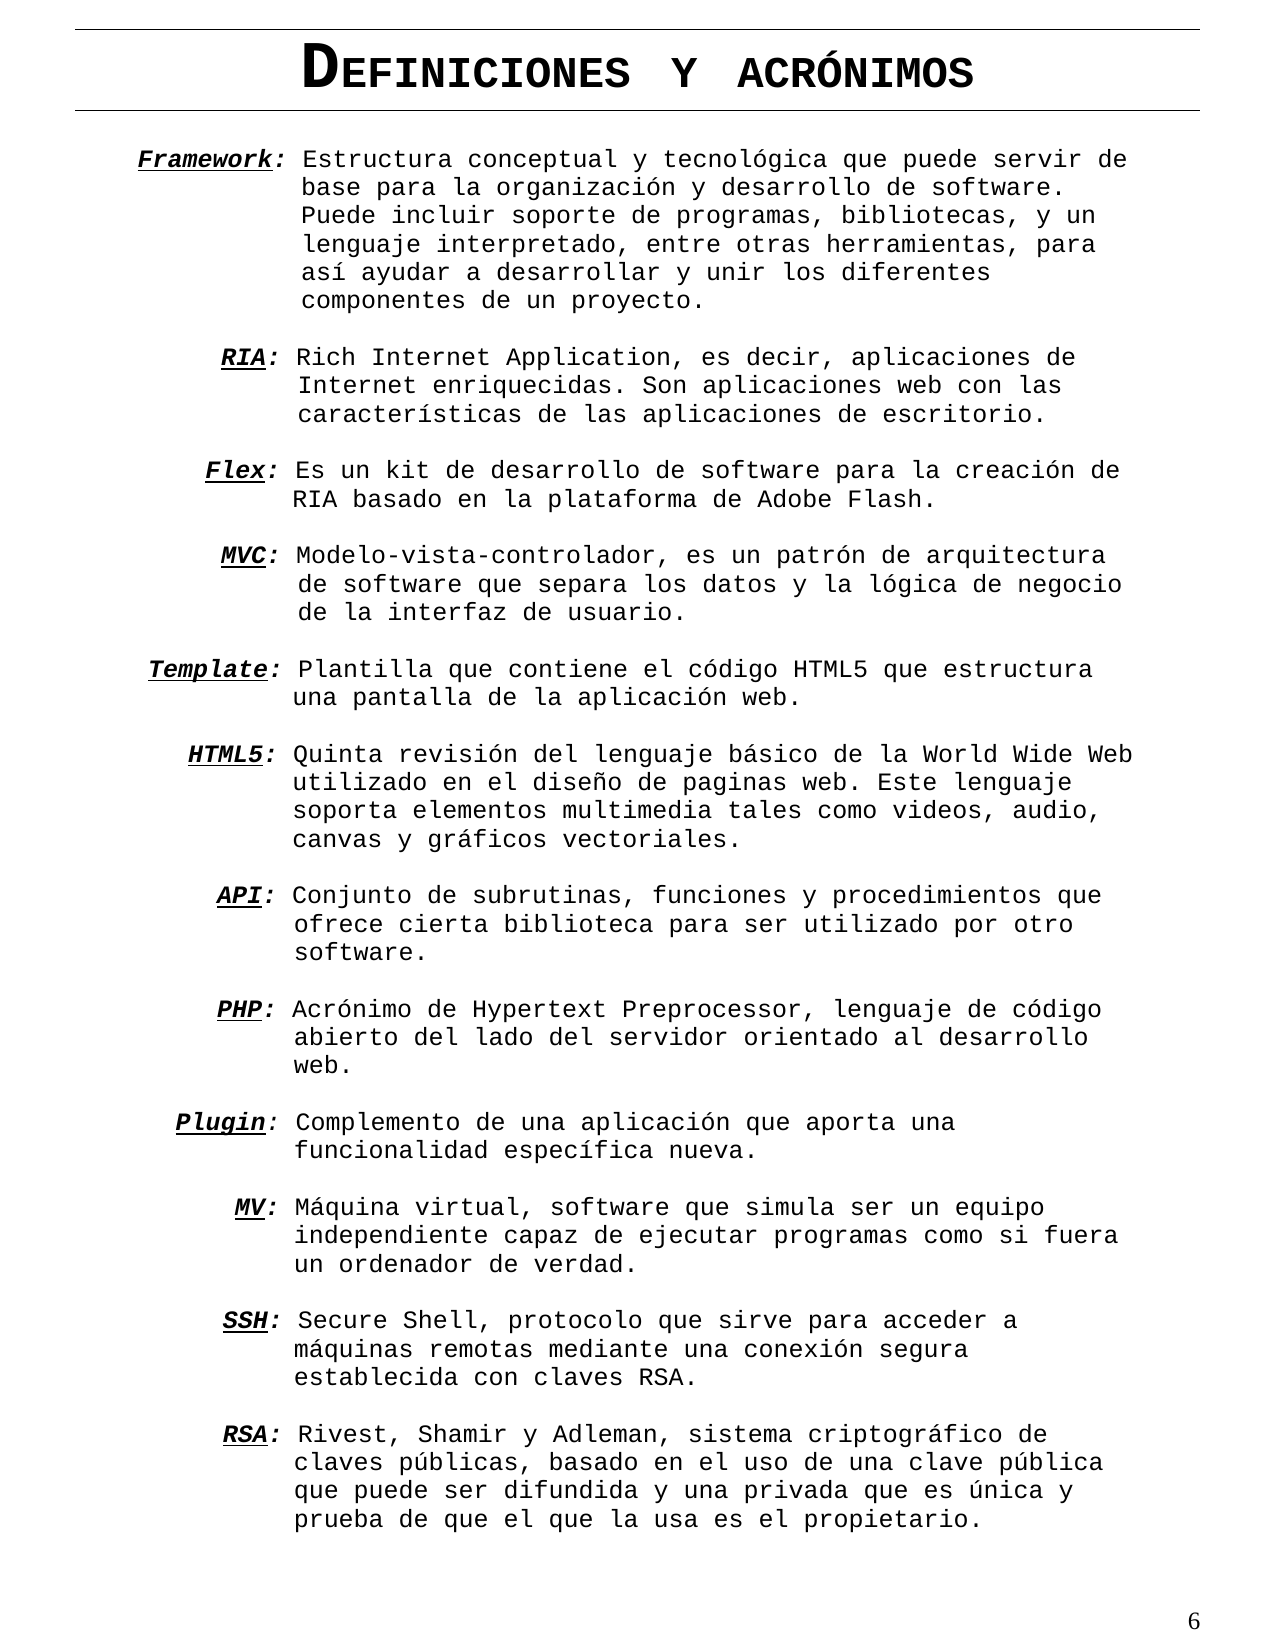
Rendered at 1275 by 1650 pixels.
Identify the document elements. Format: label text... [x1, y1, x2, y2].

text PHP: Acrónimo de Hypertext Preprocessor, lenguaje de código abierto del lado del servidor orientado al desarrollo web. [217, 996, 1135, 1081]
text RSA: Rivest, Shamir y Adleman, sistema criptográfico de claves públicas, basado en el uso de una clave pública que puede ser difundida y una privada que es única y prueba de que el que la usa es el propietario. [223, 1421, 1135, 1535]
text SSH: Secure Shell, protocolo que sirve para acceder a máquinas remotas mediante una conexión segura establecida con claves RSA. [223, 1308, 1135, 1393]
text Flex: Es un kit de desarrollo de software para la creación de RIA basado en la plataforma de Adobe Flash. [205, 458, 1137, 515]
text MV: Máquina virtual, software que simula ser un equipo independiente capaz de ejecutar programas como si fuera un ordenador de verdad. [234, 1195, 1135, 1280]
text MVC: Modelo-vista-controlador, es un patrón de arquitectura de software que separa los datos y la lógica de negocio de la interfaz de usuario. [221, 543, 1137, 628]
text API: Conjunto de subrutinas, funciones y procedimientos que ofrece cierta biblioteca para ser utilizado por otro software. [217, 883, 1135, 968]
text HTML5: Quinta revisión del lenguaje básico de la World Wide Web utilizado en el diseño de paginas web. Este lenguaje soporta elementos multimedia tales como videos, audio, canvas y gráficos vectoriales. [188, 741, 1137, 855]
text Template: Plantilla que contiene el código HTML5 que estructura una pantalla de la aplicación web. [148, 656, 1137, 713]
text Framework: Estructura conceptual y tecnológica que puede servir de base para la organización y desarrollo de software. Puede incluir soporte de programas, bibliotecas, y un lenguaje interpretado, entre otras herramientas, para así ayudar a desarrollar y unir los diferentes componentes de un proyecto. [137, 146, 1137, 316]
subtitle Definiciones y acrónimos [75, 30, 1200, 110]
text Plugin: Complemento de una aplicación que aporta una funcionalidad específica nueva. [175, 1110, 1135, 1166]
text RIA: Rich Internet Application, es decir, aplicaciones de Internet enriquecidas. Son aplicaciones web con las características de las aplicaciones de escritorio. [221, 345, 1137, 430]
